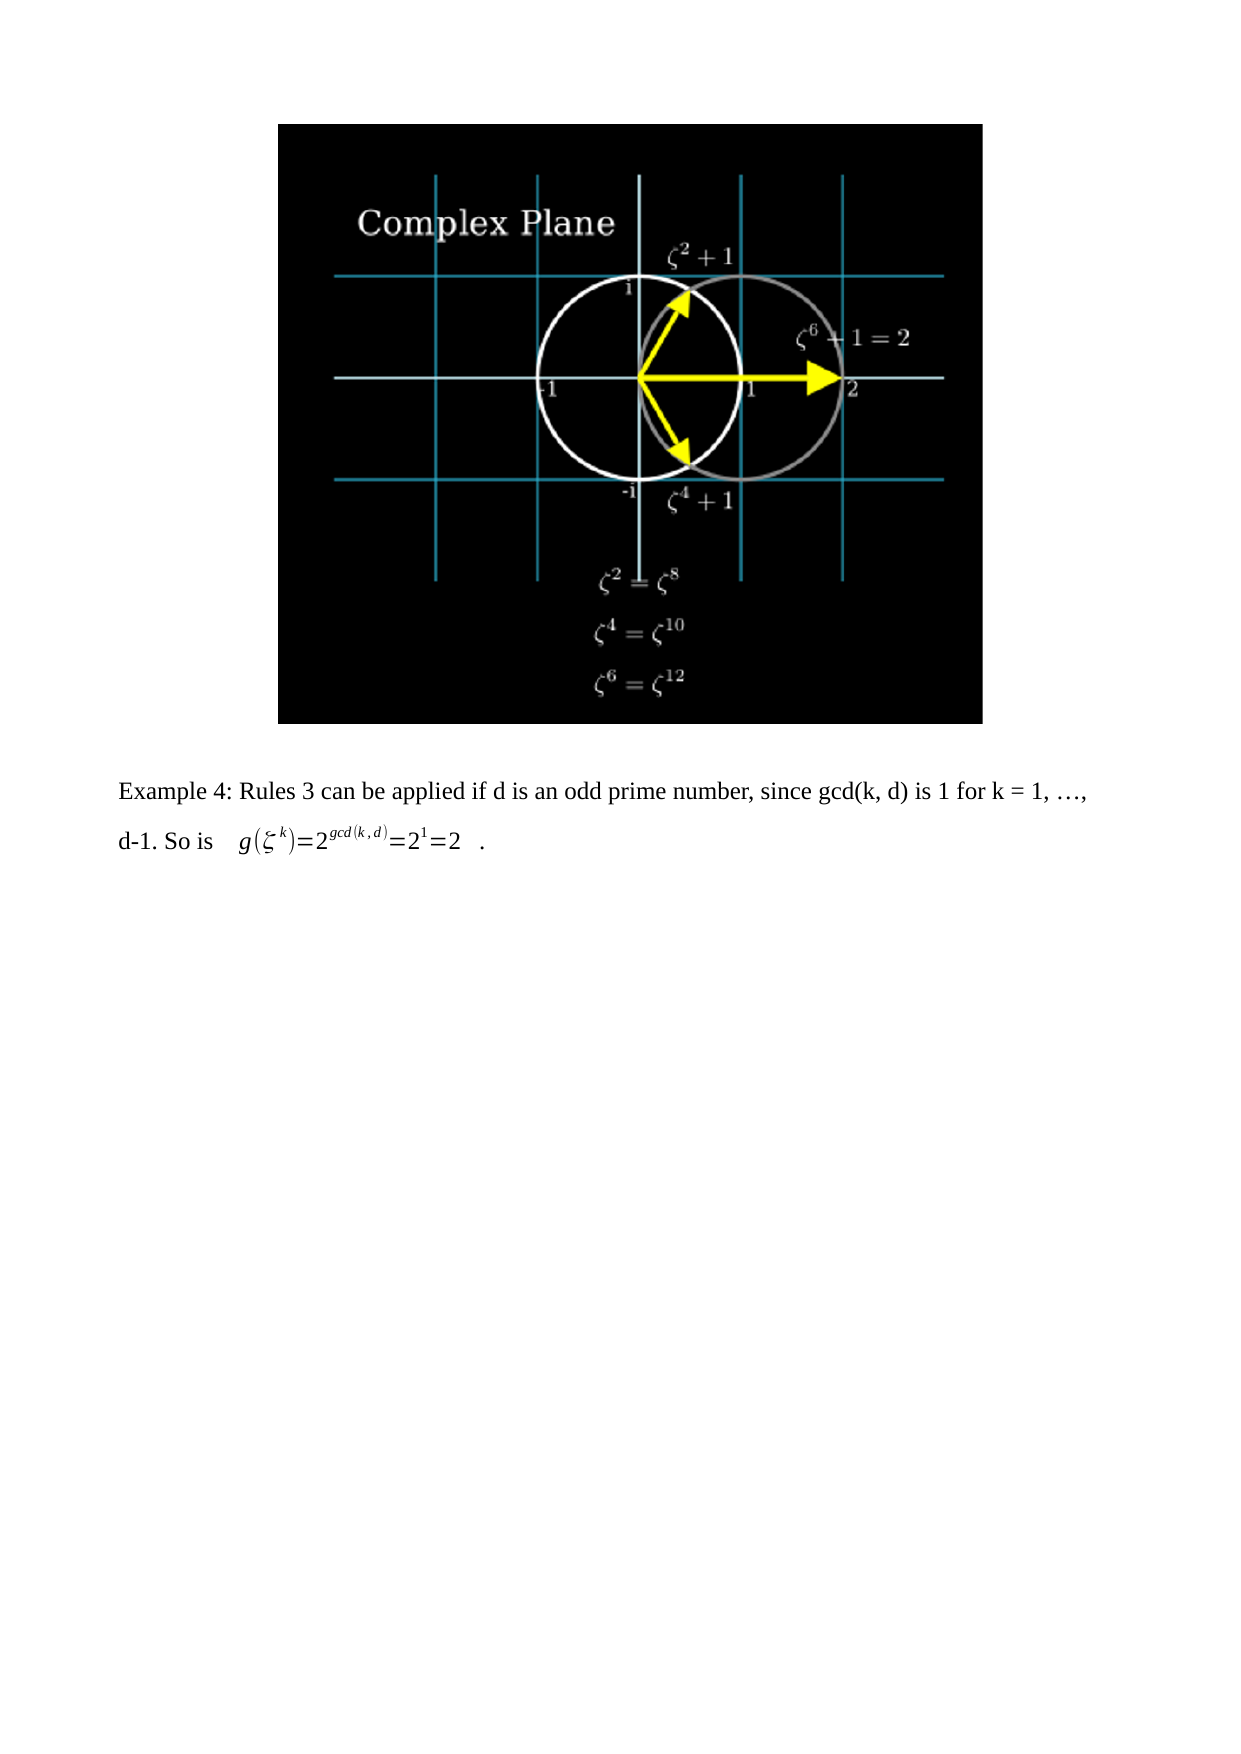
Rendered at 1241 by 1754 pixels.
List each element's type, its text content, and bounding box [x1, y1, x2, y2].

text Example 4: Rules 3 can be applied if d is an odd prime number, since gcd(k, d) is 1 for k = 1, …, [118, 776, 1122, 805]
picture [278, 124, 983, 724]
text d-1. So is . [118, 823, 1122, 857]
